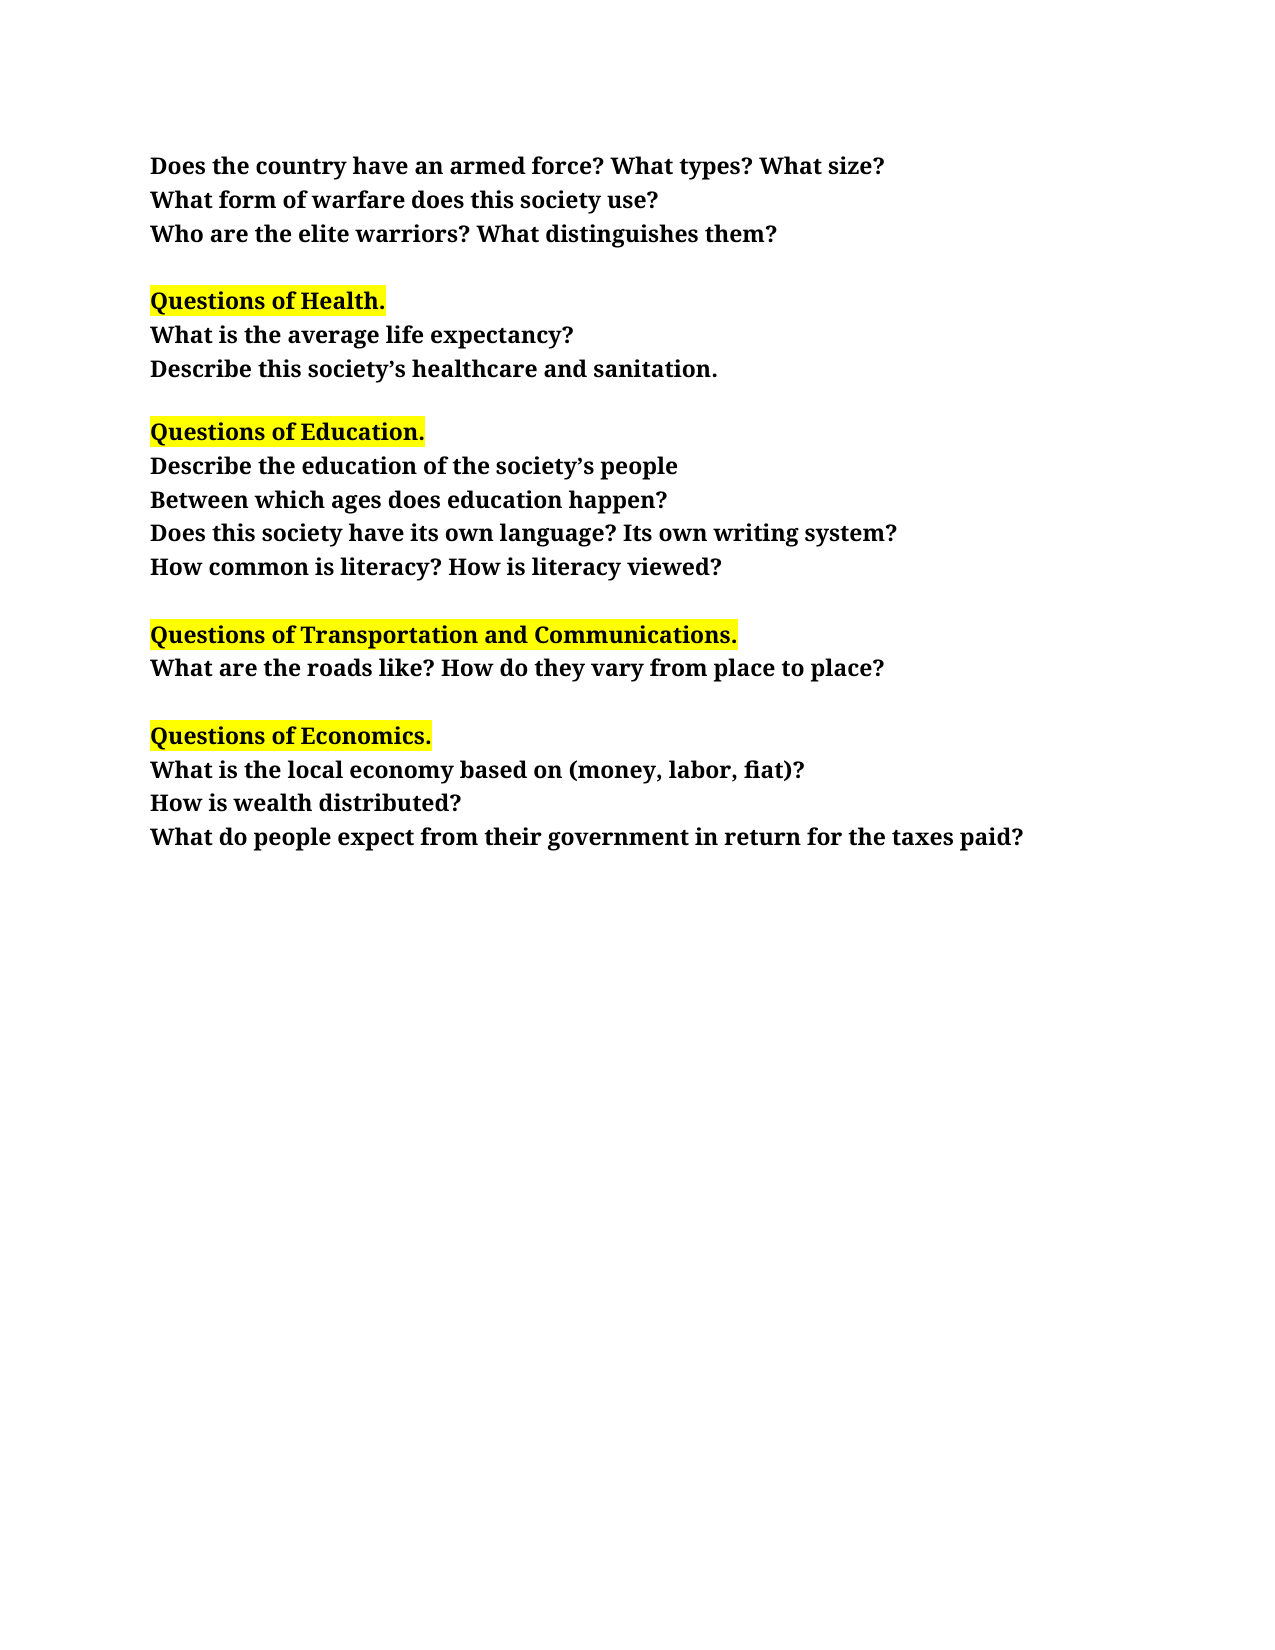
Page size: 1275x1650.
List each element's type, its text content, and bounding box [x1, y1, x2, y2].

text Questions of Transportation and Communications. [150, 619, 1125, 650]
text Describe this society’s healthcare and sanitation. [150, 352, 1125, 414]
text Questions of Education. [150, 416, 1125, 447]
text What is the average life expectancy? [150, 319, 1125, 350]
text Does the country have an armed force? What types? What size? What form of warfare does this society use? Who are the elite warriors? What distinguishes them? [150, 150, 1125, 282]
text Questions of Economics. [150, 720, 1125, 751]
text Describe the education of the society’s people Between which ages does education happen? Does this society have its own language? Its own writing system? How common is literacy? How is literacy viewed? [150, 450, 1125, 616]
text Questions of Health. [150, 285, 1125, 316]
text What is the local economy based on (money, labor, fiat)? How is wealth distributed? What do people expect from their government in return for the taxes paid? [150, 754, 1125, 852]
text What are the roads like? How do they vary from place to place? [150, 652, 1125, 717]
